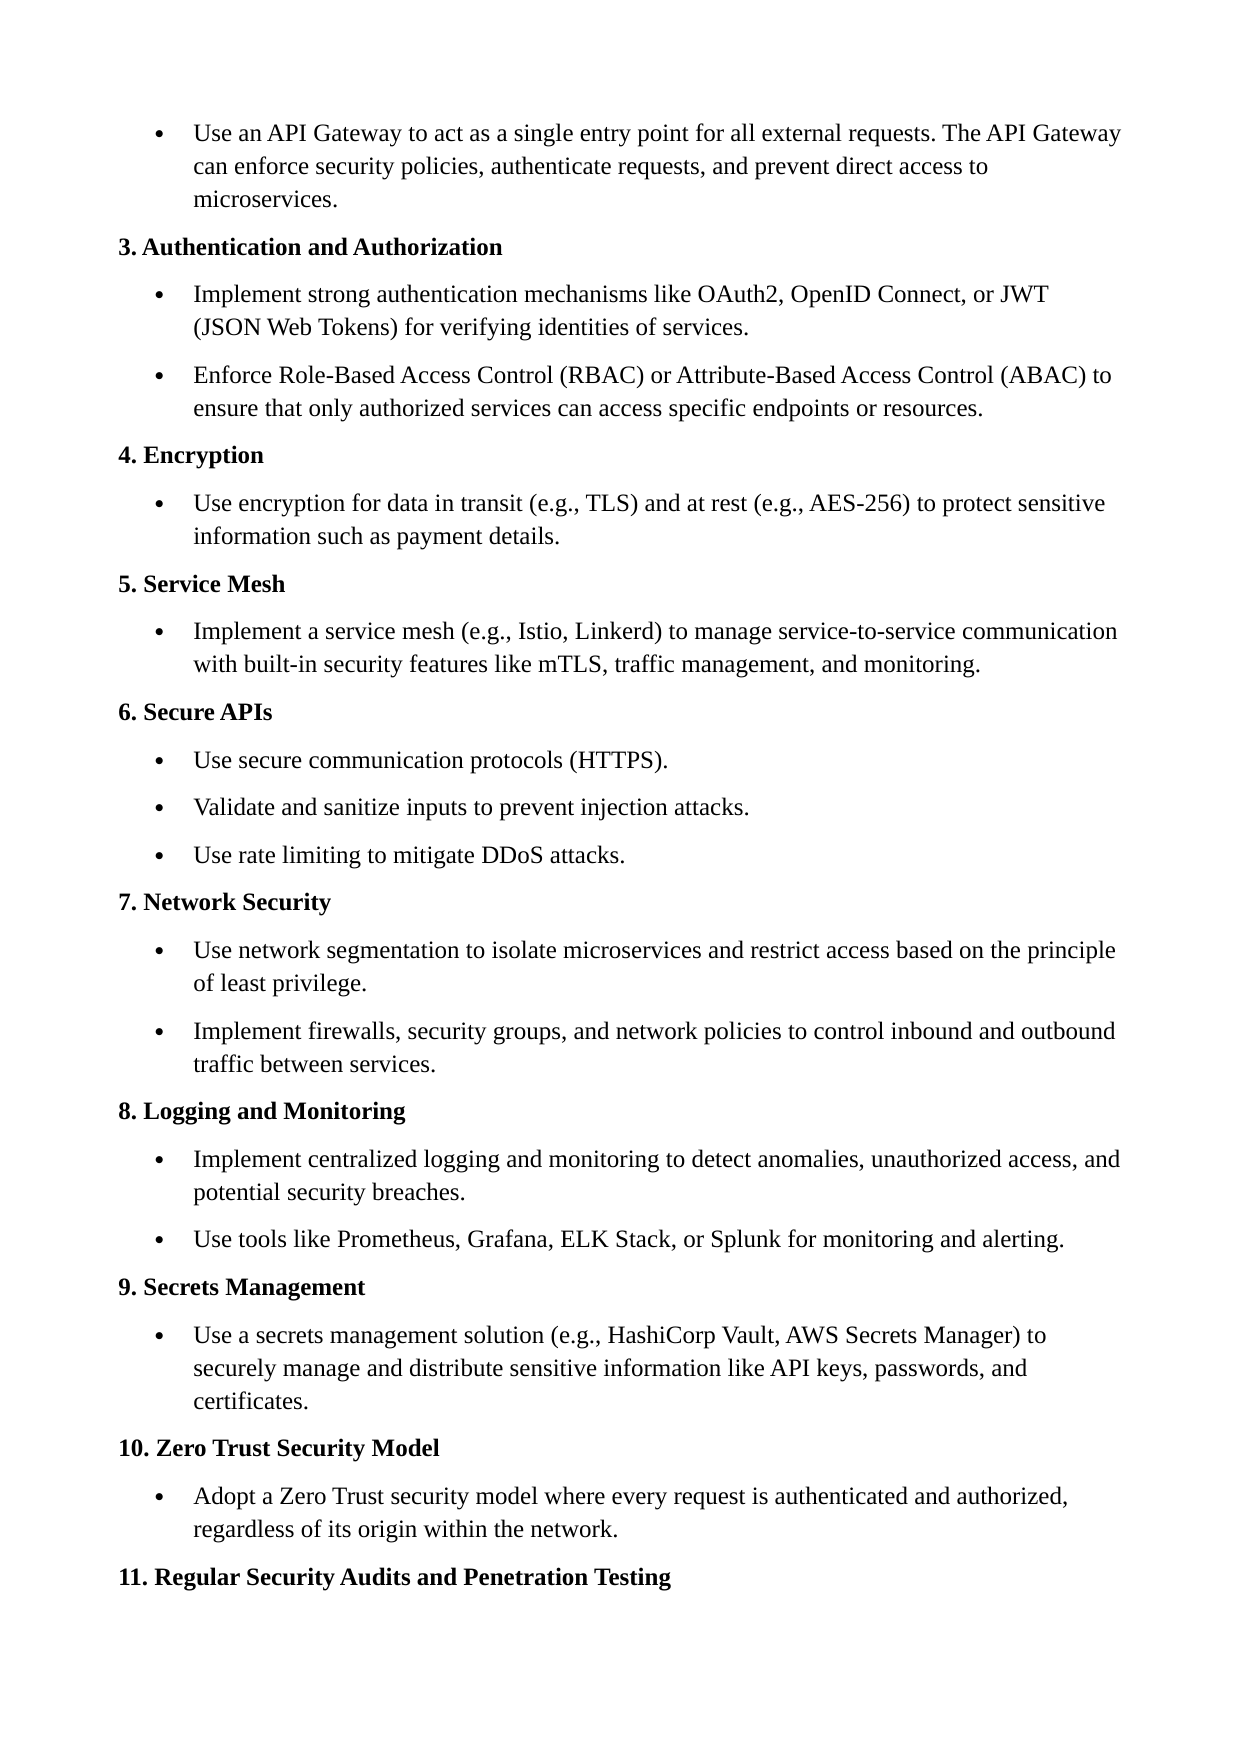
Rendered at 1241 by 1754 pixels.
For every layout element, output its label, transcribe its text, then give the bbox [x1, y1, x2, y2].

list Use encryption for data in transit (e.g., TLS) and at rest (e.g., AES-256) to protect sensitive information such as payment details. [156, 488, 1122, 550]
list Adopt a Zero Trust security model where every request is authenticated and authorized, regardless of its origin within the network. [156, 1481, 1122, 1543]
text 9. Secrets Management [118, 1272, 1122, 1301]
list Use tools like Prometheus, Grafana, ELK Stack, or Splunk for monitoring and alerting. [156, 1224, 1122, 1253]
list Use an API Gateway to act as a single entry point for all external requests. The API Gateway can enforce security policies, authenticate requests, and prevent direct access to microservices. [156, 118, 1122, 213]
list Use rate limiting to mitigate DDoS attacks. [156, 840, 1122, 869]
text 10. Zero Trust Security Model [118, 1433, 1122, 1462]
list Implement firewalls, security groups, and network policies to control inbound and outbound traffic between services. [156, 1016, 1122, 1077]
text 6. Secure APIs [118, 697, 1122, 726]
text 3. Authentication and Authorization [118, 232, 1122, 261]
text 5. Service Mesh [118, 569, 1122, 598]
text 11. Regular Security Audits and Penetration Testing [118, 1562, 1122, 1590]
list Implement centralized logging and monitoring to detect anomalies, unauthorized access, and potential security breaches. [156, 1144, 1122, 1206]
text 4. Encryption [118, 441, 1122, 469]
text 7. Network Security [118, 887, 1122, 916]
list Implement a service mesh (e.g., Istio, Linkerd) to manage service-to-service communication with built-in security features like mTLS, traffic management, and monitoring. [156, 616, 1122, 678]
list Use network segmentation to isolate microservices and restrict access based on the principle of least privilege. [156, 935, 1122, 997]
list Use secure communication protocols (HTTPS). [156, 745, 1122, 773]
list Enforce Role-Based Access Control (RBAC) or Attribute-Based Access Control (ABAC) to ensure that only authorized services can access specific endpoints or resources. [156, 360, 1122, 422]
text 8. Logging and Monitoring [118, 1096, 1122, 1125]
list Use a secrets management solution (e.g., HashiCorp Vault, AWS Secrets Manager) to securely manage and distribute sensitive information like API keys, passwords, and certificates. [156, 1320, 1122, 1414]
list Validate and sanitize inputs to prevent injection attacks. [156, 792, 1122, 821]
list Implement strong authentication mechanisms like OAuth2, OpenID Connect, or JWT (JSON Web Tokens) for verifying identities of services. [156, 279, 1122, 341]
